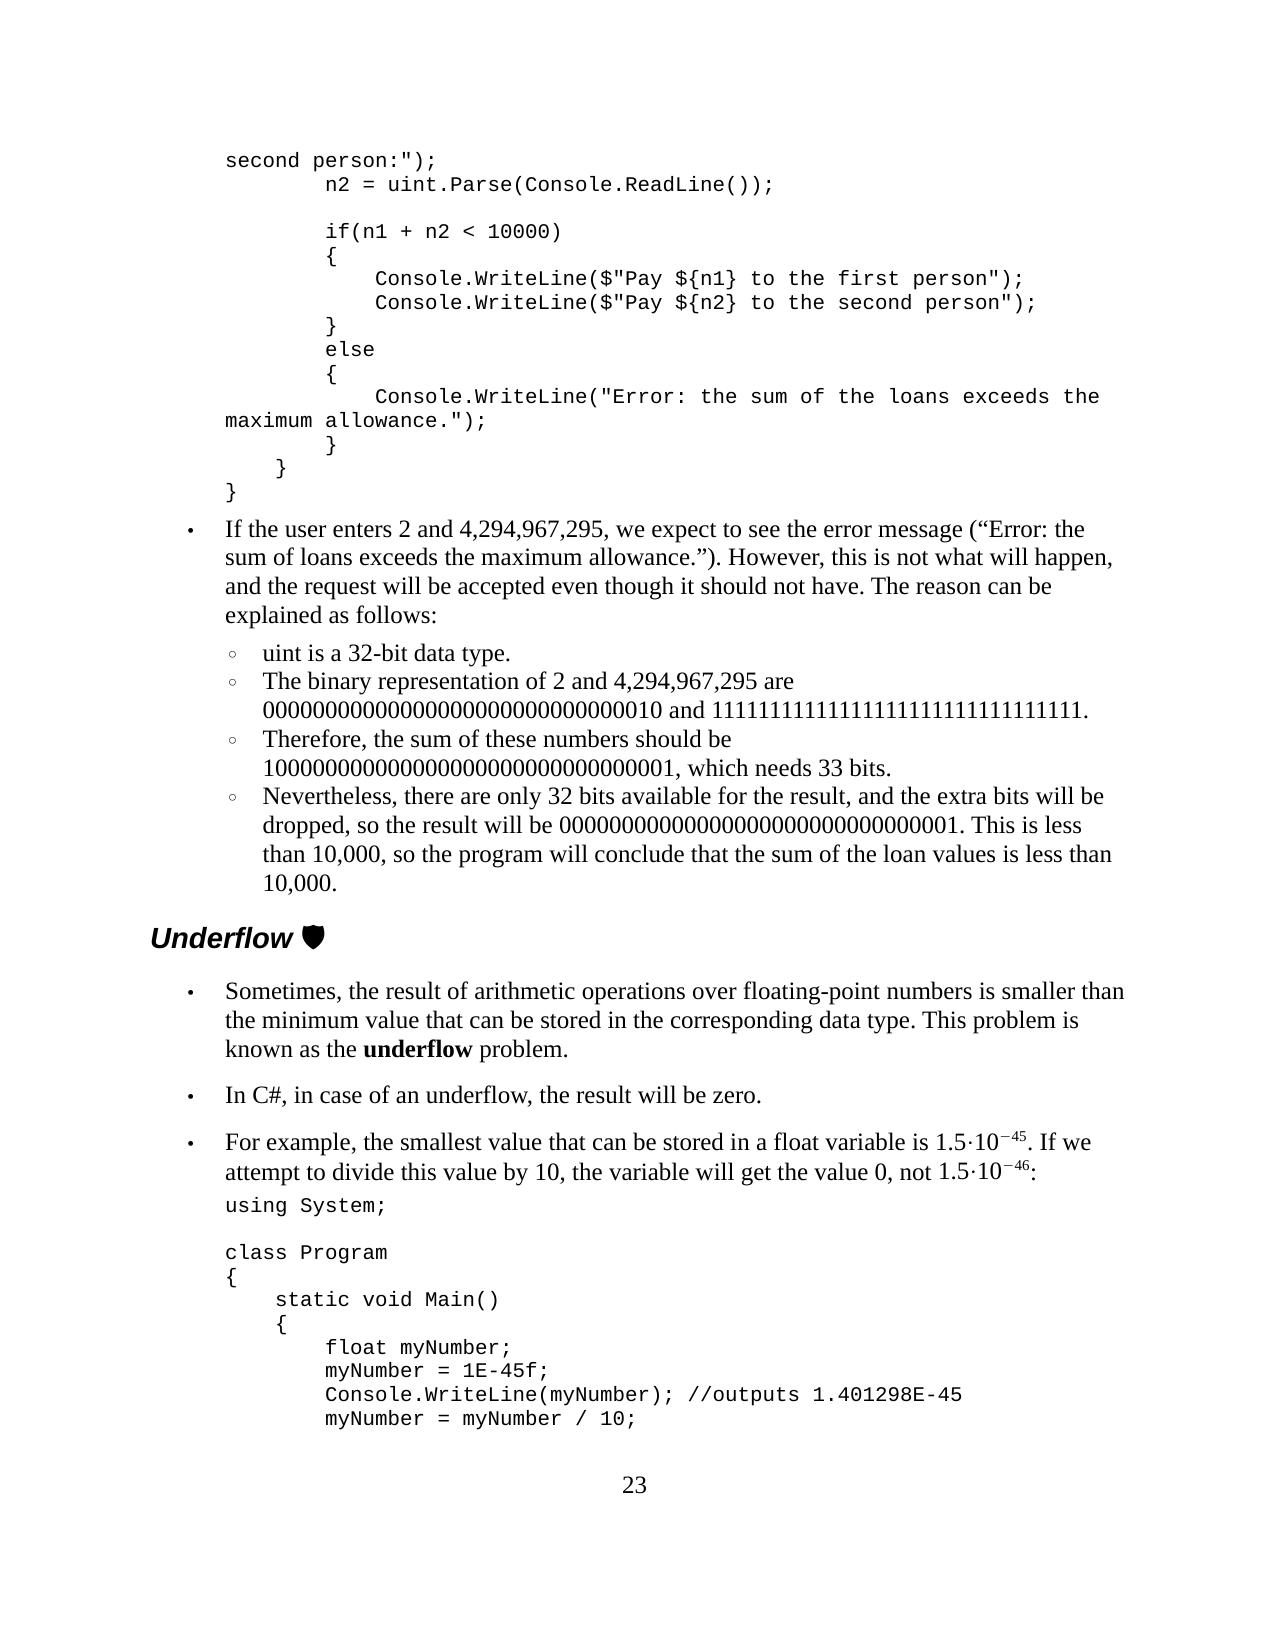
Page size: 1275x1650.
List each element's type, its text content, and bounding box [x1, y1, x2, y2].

list Console.WriteLine("Error: the sum of the loans exceeds the maximum allowance."); [187, 386, 1125, 434]
list } [187, 457, 1125, 481]
list { [187, 363, 1125, 386]
list { [187, 1313, 1125, 1337]
list { [187, 1266, 1125, 1289]
list if(n1 + n2 < 10000) [187, 221, 1125, 244]
list Sometimes, the result of arithmetic operations over floating-point numbers is smaller than the minimum value that can be stored in the corresponding data type. This problem is known as the underflow problem. [187, 976, 1125, 1063]
list Therefore, the sum of these numbers should be 100000000000000000000000000000001, which needs 33 bits. [225, 724, 1125, 781]
list second person:"); [187, 150, 1125, 174]
list n2 = uint.Parse(Console.ReadLine()); [187, 174, 1125, 197]
list Console.WriteLine($"Pay ${n2} to the second person"); [187, 292, 1125, 316]
list } [187, 316, 1125, 339]
list myNumber = myNumber / 10; [187, 1408, 1125, 1431]
list else [187, 339, 1125, 363]
list The binary representation of 2 and 4,294,967,295 are 00000000000000000000000000000010 and 11111111111111111111111111111111. [225, 666, 1125, 724]
list Console.WriteLine(myNumber); //outputs 1.401298E-45 [187, 1384, 1125, 1408]
list static void Main() [187, 1289, 1125, 1313]
list } [187, 481, 1125, 505]
list Nevertheless, there are only 32 bits available for the result, and the extra bits will be dropped, so the result will be 00000000000000000000000000000001. This is less than 10,000, so the program will conclude that the sum of the loan values is less than 10,000. [225, 781, 1125, 896]
subtitle Underflow 🛡 [150, 921, 1125, 955]
list using System; [187, 1195, 1125, 1218]
list { [187, 244, 1125, 268]
list float myNumber; [187, 1337, 1125, 1360]
list myNumber = 1E-45f; [187, 1360, 1125, 1384]
list Console.WriteLine($"Pay ${n1} to the first person"); [187, 268, 1125, 292]
list class Program [187, 1242, 1125, 1266]
list In C#, in case of an underflow, the result will be zero. [187, 1081, 1125, 1109]
list } [187, 434, 1125, 457]
list uint is a 32-bit data type. [225, 638, 1125, 666]
list For example, the smallest value that can be stored in a float variable is . If we attempt to divide this value by 10, the variable will get the value 0, not : [187, 1127, 1125, 1186]
list If the user enters 2 and 4,294,967,295, we expect to see the error message (“Error: the sum of loans exceeds the maximum allowance.”). However, this is not what will happen, and the request will be accepted even though it should not have. The reason can be explained as follows: [187, 514, 1125, 629]
